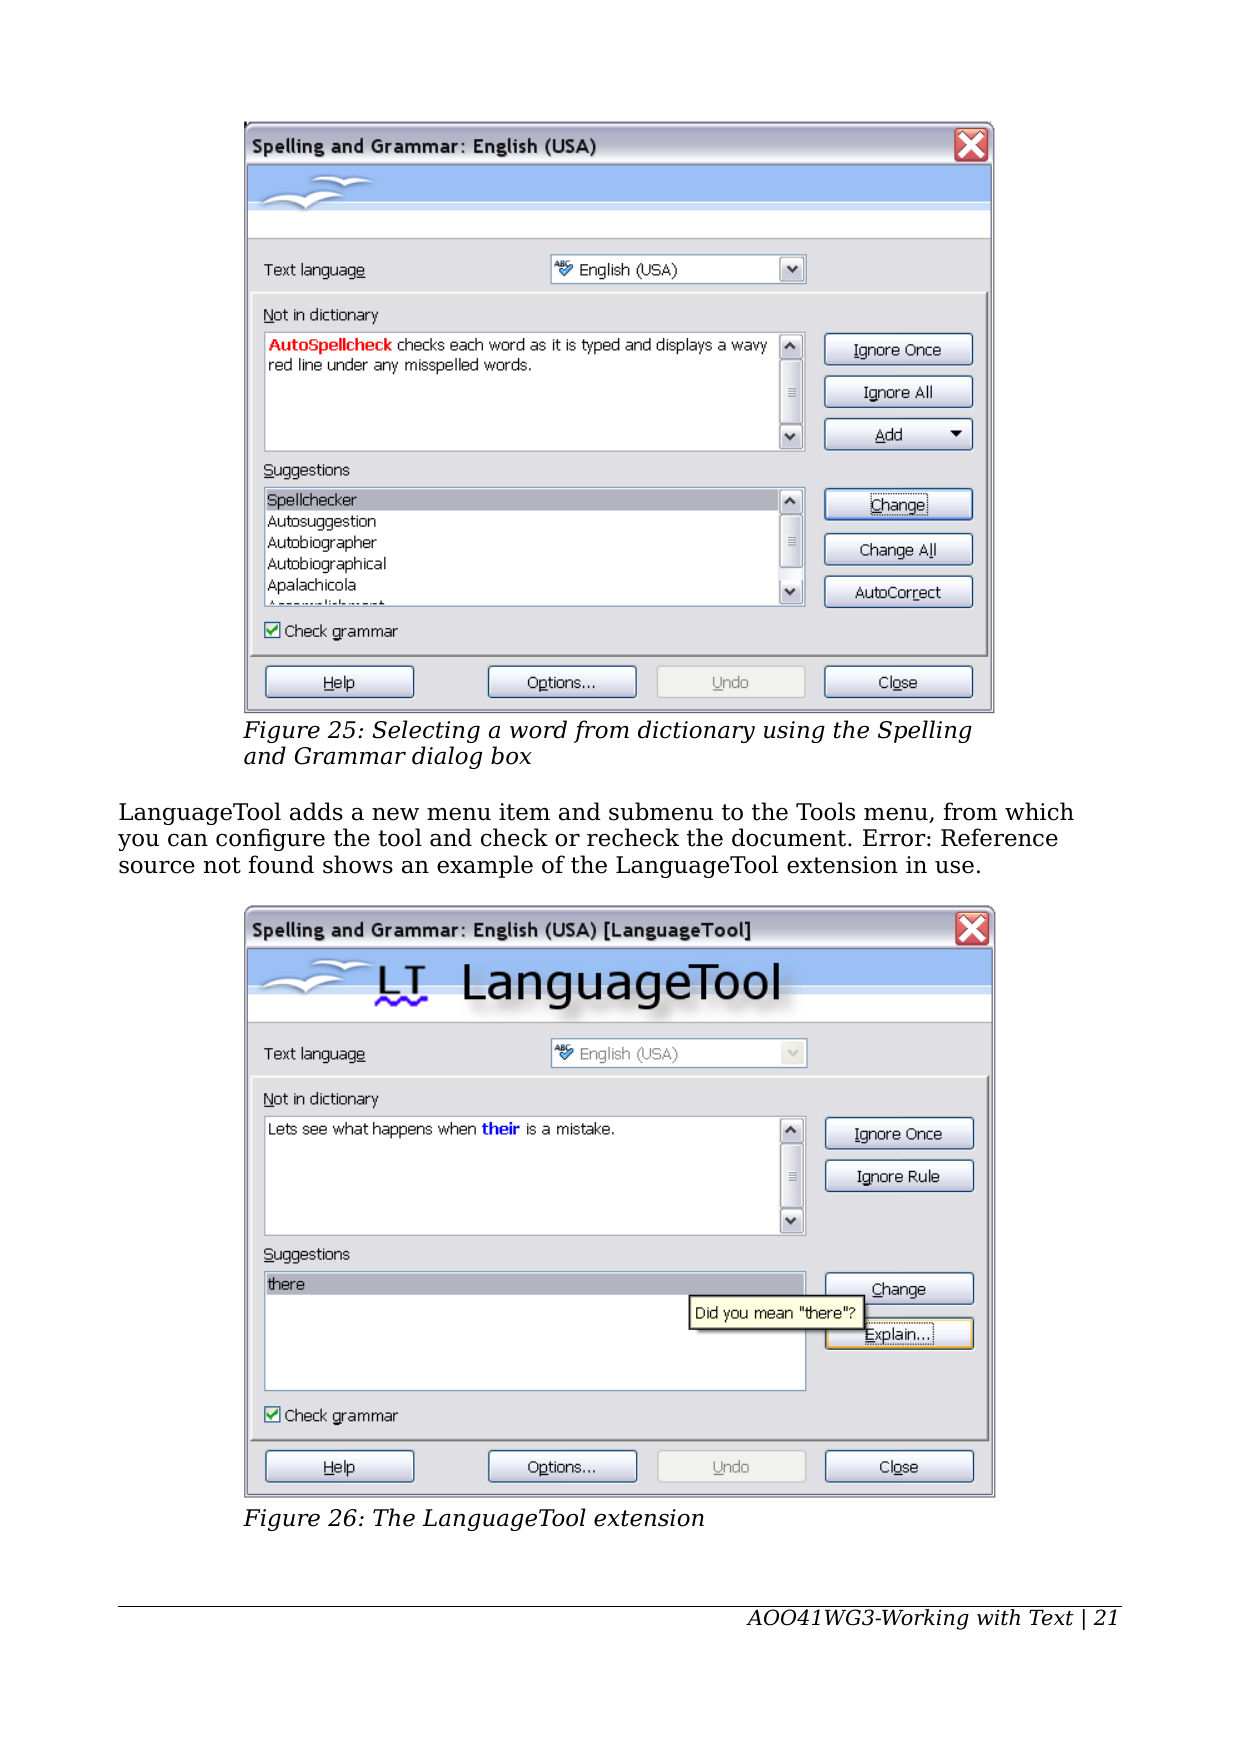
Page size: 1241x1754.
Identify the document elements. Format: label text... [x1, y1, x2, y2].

picture [243, 903, 997, 1499]
picture [243, 118, 997, 717]
text Figure 26: The LanguageTool extension [244, 1505, 997, 1532]
text LanguageTool adds a new menu item and submenu to the Tools menu, from which you can configure the tool and check or recheck the document. Figure 72 shows an example of the LanguageTool extension in use. [118, 799, 1122, 879]
text Figure 25: Selecting a word from dictionary using the Spelling and Grammar dialog box [243, 717, 997, 770]
